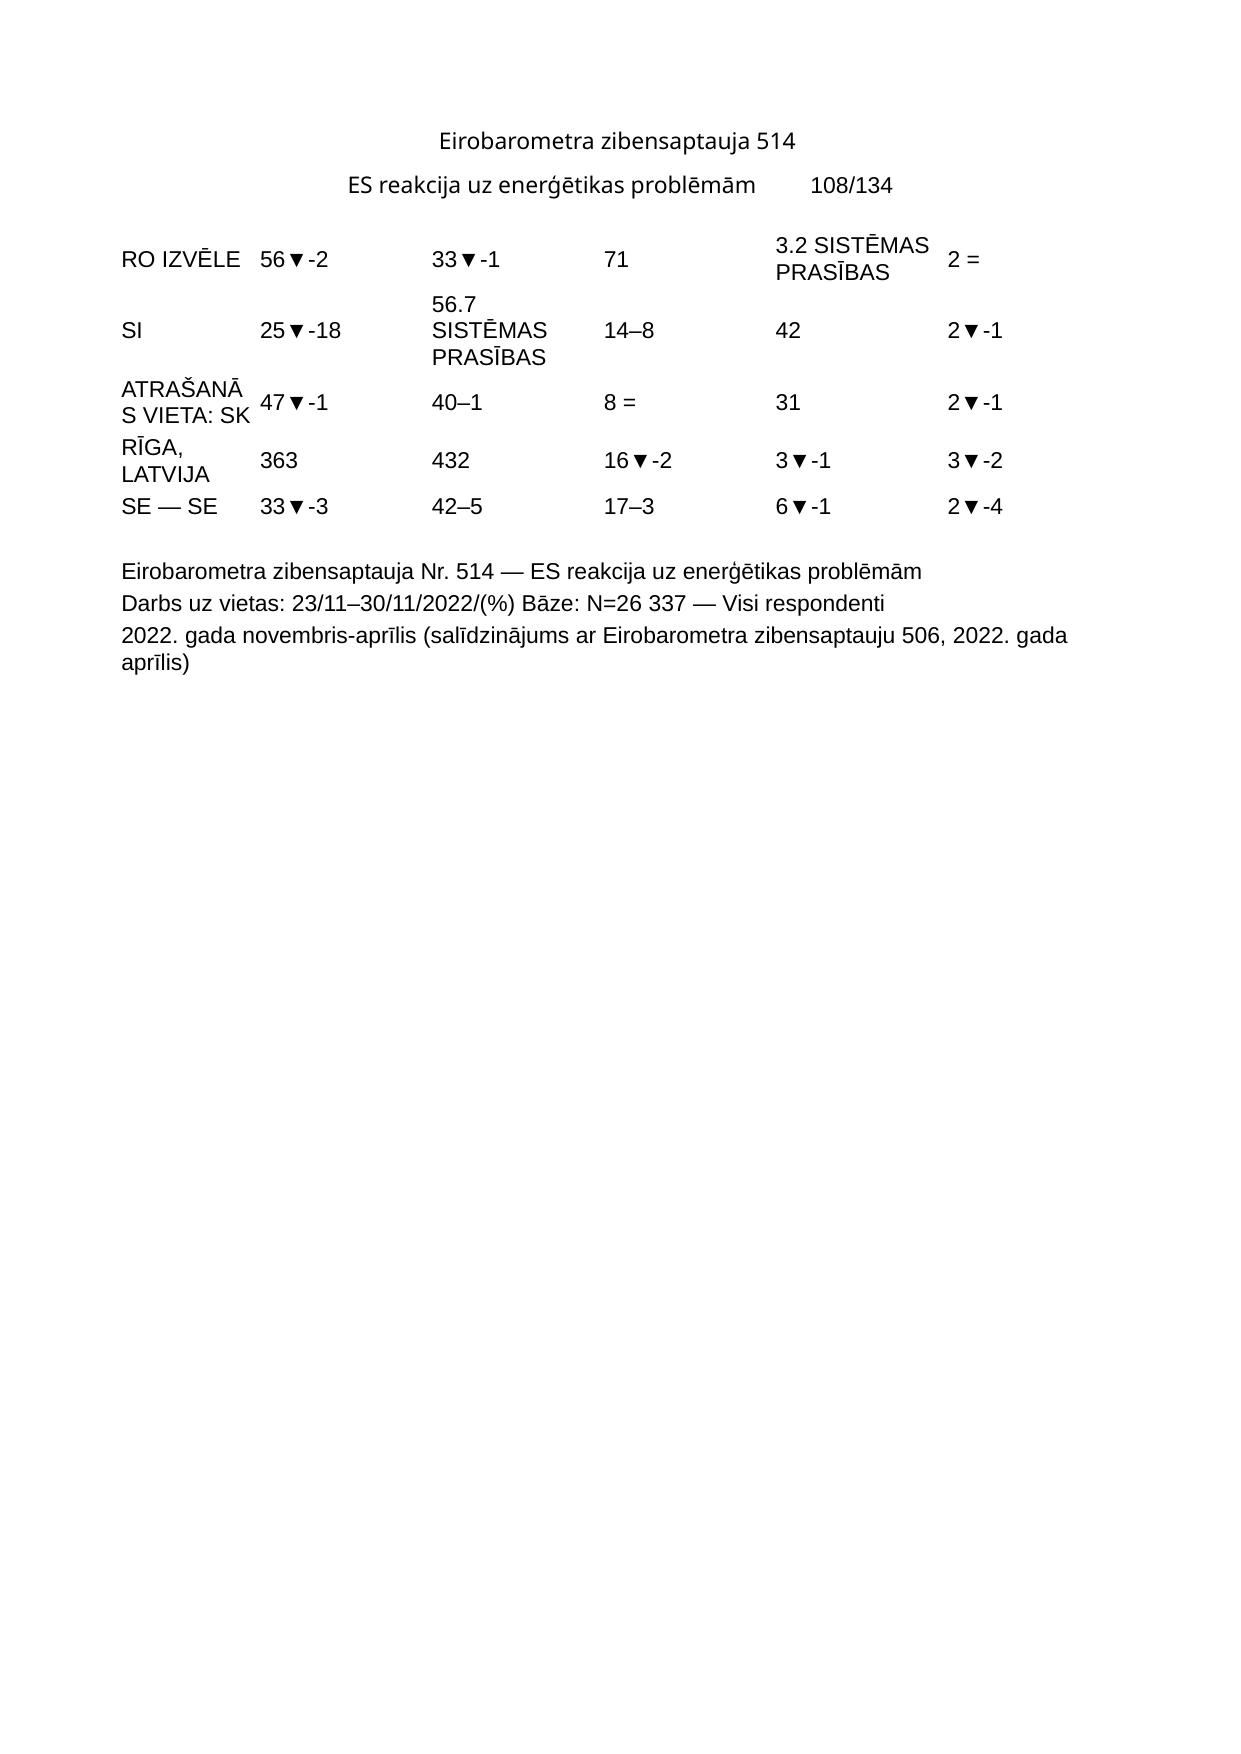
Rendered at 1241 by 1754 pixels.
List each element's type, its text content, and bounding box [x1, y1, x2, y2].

table_cell 42–5 [429, 490, 601, 522]
table_cell [773, 523, 944, 555]
table_cell 363 [257, 431, 429, 490]
table_cell 31 [773, 373, 944, 431]
table_cell 3▼-1 [773, 431, 944, 490]
table_cell 40–1 [429, 373, 601, 431]
table_cell 2▼-1 [944, 288, 1116, 373]
table_cell 2▼-4 [944, 490, 1116, 522]
table_cell 2022. gada novembris-aprīlis (salīdzinājums ar Eirobarometra zibensaptauju 506, 2022. gada aprīlis) [118, 620, 1116, 678]
table_cell [118, 523, 257, 555]
table_cell 56▼-2 [257, 230, 429, 288]
table_cell 33▼-1 [429, 230, 601, 288]
table_cell 6▼-1 [773, 490, 944, 522]
table_cell 3▼-2 [944, 431, 1116, 490]
table_cell 56.7 SISTĒMAS PRASĪBAS [429, 288, 601, 373]
table_cell 42 [773, 288, 944, 373]
table_cell 2▼-1 [944, 373, 1116, 431]
table_cell ATRAŠANĀS VIETA: SK [118, 373, 257, 431]
table_cell Darbs uz vietas: 23/11–30/11/2022/(%) Bāze: N=26 337 — Visi respondenti [118, 587, 1116, 619]
table_cell 25▼-18 [257, 288, 429, 373]
table_cell SI [118, 288, 257, 373]
table_cell 47▼-1 [257, 373, 429, 431]
table_cell 33▼-3 [257, 490, 429, 522]
table_cell [601, 523, 772, 555]
table_cell 16▼-2 [601, 431, 772, 490]
table_cell 432 [429, 431, 601, 490]
table_cell 14–8 [601, 288, 772, 373]
table_cell SE — SE [118, 490, 257, 522]
table_cell 3.2 SISTĒMAS PRASĪBAS [773, 230, 944, 288]
table_cell Eirobarometra zibensaptauja Nr. 514 — ES reakcija uz enerģētikas problēmām [118, 555, 1116, 587]
table_cell [944, 523, 1116, 555]
table_cell [429, 523, 601, 555]
table_cell RO IZVĒLE [118, 230, 257, 288]
table_cell 17–3 [601, 490, 772, 522]
table_cell 8 = [601, 373, 772, 431]
table_cell 2 = [944, 230, 1116, 288]
table_cell 71 [601, 230, 772, 288]
table_cell RĪGA, LATVIJA [118, 431, 257, 490]
table_cell [257, 523, 429, 555]
